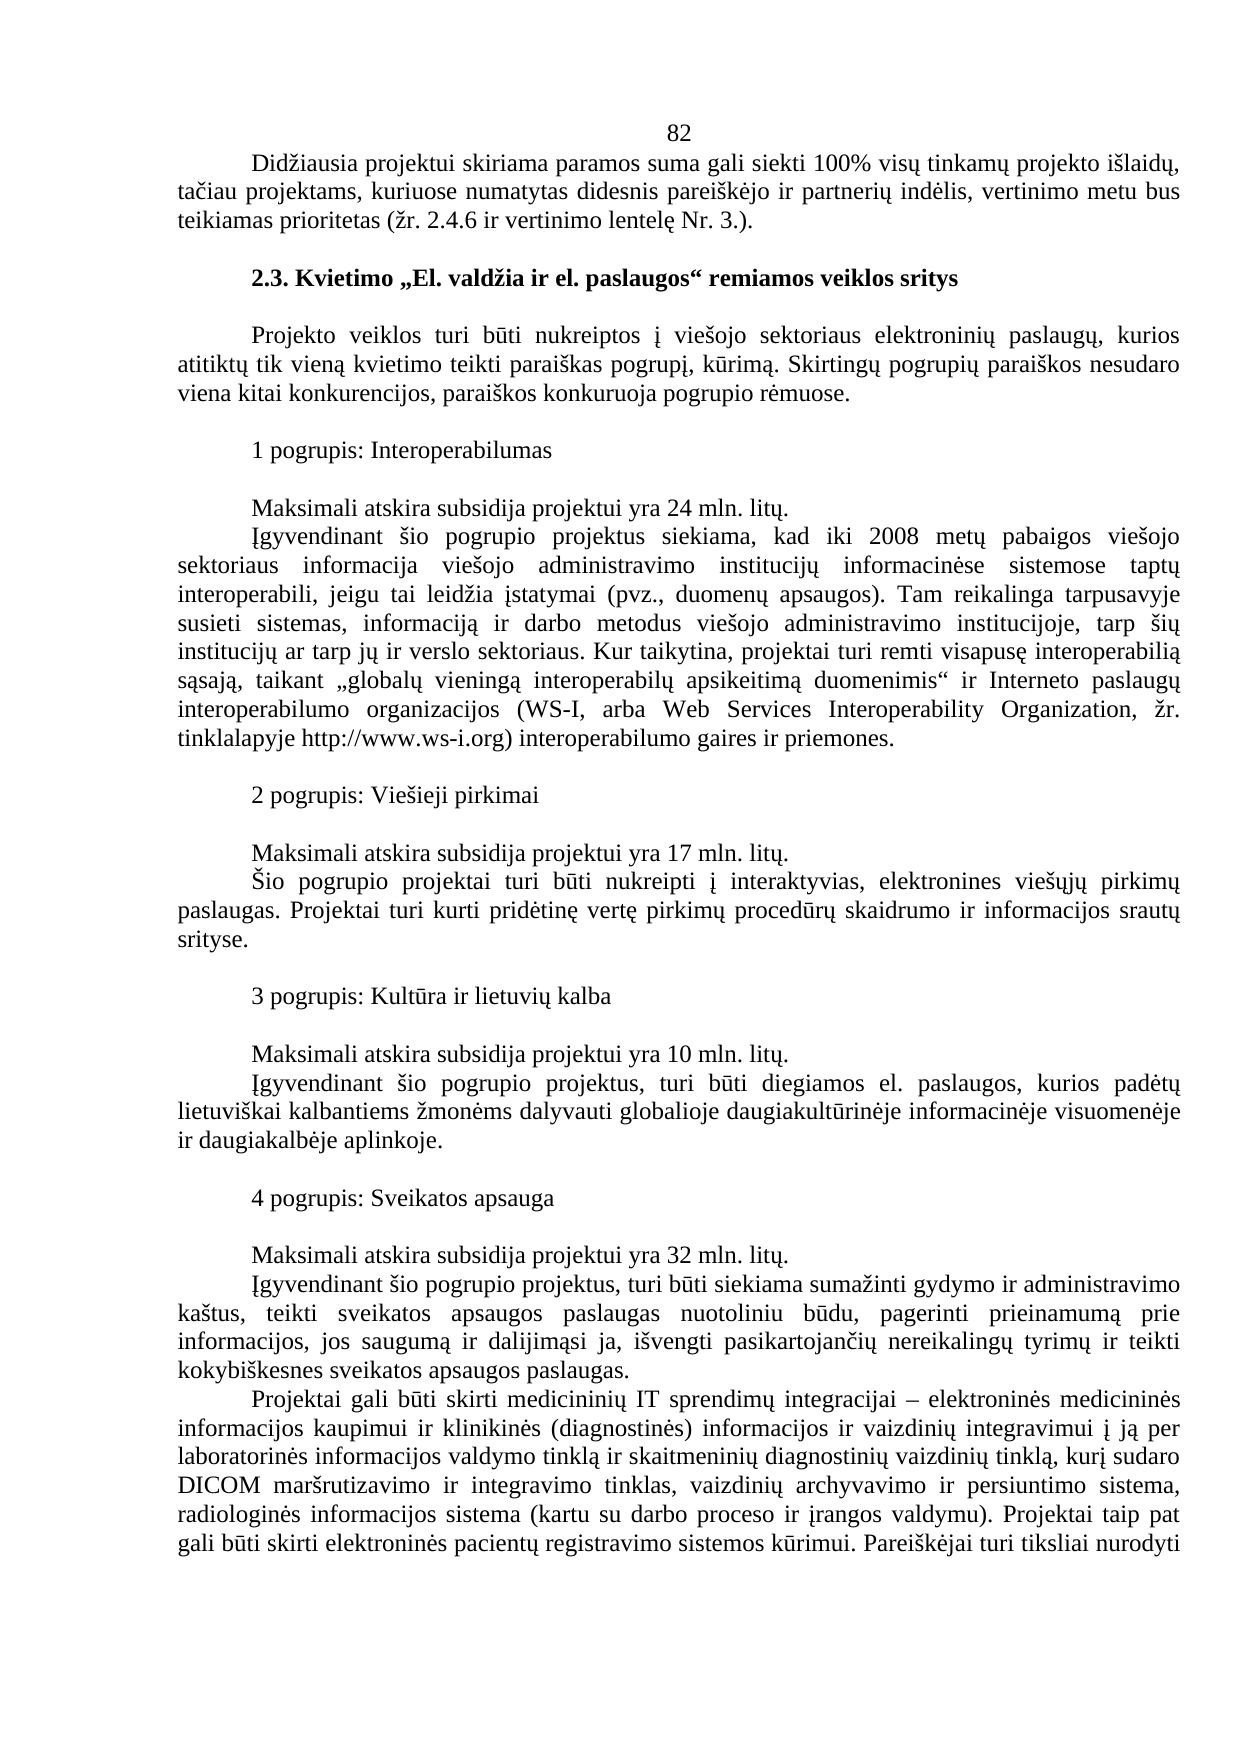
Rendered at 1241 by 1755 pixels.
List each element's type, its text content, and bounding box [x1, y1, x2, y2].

text 2 pogrupis: Viešieji pirkimai [177, 780, 1181, 809]
text Įgyvendinant šio pogrupio projektus siekiama, kad iki 2008 metų pabaigos viešojo sektoriaus informacija viešojo administravimo institucijų informacinėse sistemose taptų interoperabili, jeigu tai leidžia įstatymai (pvz., duomenų apsaugos). Tam reikalinga tarpusavyje susieti sistemas, informaciją ir darbo metodus viešojo administravimo institucijoje, tarp šių institucijų ar tarp jų ir verslo sektoriaus. Kur taikytina, projektai turi remti visapusę interoperabilią sąsają, taikant „globalų vieningą interoperabilų apsikeitimą duomenimis“ ir Interneto paslaugų interoperabilumo organizacijos (WS-I, arba Web Services Interoperability Organization, žr. tinklalapyje http://www.ws-i.org) interoperabilumo gaires ir priemones. [177, 521, 1181, 751]
text Maksimali atskira subsidija projektui yra 24 mln. litų. [177, 493, 1181, 521]
text Projektai gali būti skirti medicininių IT sprendimų integracijai – elektroninės medicininės informacijos kaupimui ir klinikinės (diagnostinės) informacijos ir vaizdinių integravimui į ją per laboratorinės informacijos valdymo tinklą ir skaitmeninių diagnostinių vaizdinių tinklą, kurį sudaro DICOM maršrutizavimo ir integravimo tinklas, vaizdinių archyvavimo ir persiuntimo sistema, radiologinės informacijos sistema (kartu su darbo proceso ir įrangos valdymu). Projektai taip pat gali būti skirti elektroninės pacientų registravimo sistemos kūrimui. Pareiškėjai turi tiksliai nurodyti [177, 1384, 1181, 1556]
text Projekto veiklos turi būti nukreiptos į viešojo sektoriaus elektroninių paslaugų, kurios atitiktų tik vieną kvietimo teikti paraiškas pogrupį, kūrimą. Skirtingų pogrupių paraiškos nesudaro viena kitai konkurencijos, paraiškos konkuruoja pogrupio rėmuose. [177, 320, 1181, 406]
text 2.3. Kvietimo „El. valdžia ir el. paslaugos“ remiamos veiklos sritys [177, 263, 1181, 291]
text 4 pogrupis: Sveikatos apsauga [177, 1183, 1181, 1211]
text Maksimali atskira subsidija projektui yra 17 mln. litų. [177, 838, 1181, 866]
text Įgyvendinant šio pogrupio projektus, turi būti diegiamos el. paslaugos, kurios padėtų lietuviškai kalbantiems žmonėms dalyvauti globalioje daugiakultūrinėje informacinėje visuomenėje ir daugiakalbėje aplinkoje. [177, 1068, 1181, 1154]
text Šio pogrupio projektai turi būti nukreipti į interaktyvias, elektronines viešųjų pirkimų paslaugas. Projektai turi kurti pridėtinę vertę pirkimų procedūrų skaidrumo ir informacijos srautų srityse. [177, 866, 1181, 953]
text Maksimali atskira subsidija projektui yra 10 mln. litų. [177, 1039, 1181, 1068]
text Įgyvendinant šio pogrupio projektus, turi būti siekiama sumažinti gydymo ir administravimo kaštus, teikti sveikatos apsaugos paslaugas nuotoliniu būdu, pagerinti prieinamumą prie informacijos, jos saugumą ir dalijimąsi ja, išvengti pasikartojančių nereikalingų tyrimų ir teikti kokybiškesnes sveikatos apsaugos paslaugas. [177, 1269, 1181, 1384]
text 3 pogrupis: Kultūra ir lietuvių kalba [177, 981, 1181, 1010]
text 1 pogrupis: Interoperabilumas [177, 435, 1181, 464]
text Maksimali atskira subsidija projektui yra 32 mln. litų. [177, 1240, 1181, 1269]
text Didžiausia projektui skiriama paramos suma gali siekti 100% visų tinkamų projekto išlaidų, tačiau projektams, kuriuose numatytas didesnis pareiškėjo ir partnerių indėlis, vertinimo metu bus teikiamas prioritetas (žr. 2.4.6 ir vertinimo lentelę Nr. 3.). [177, 148, 1181, 234]
